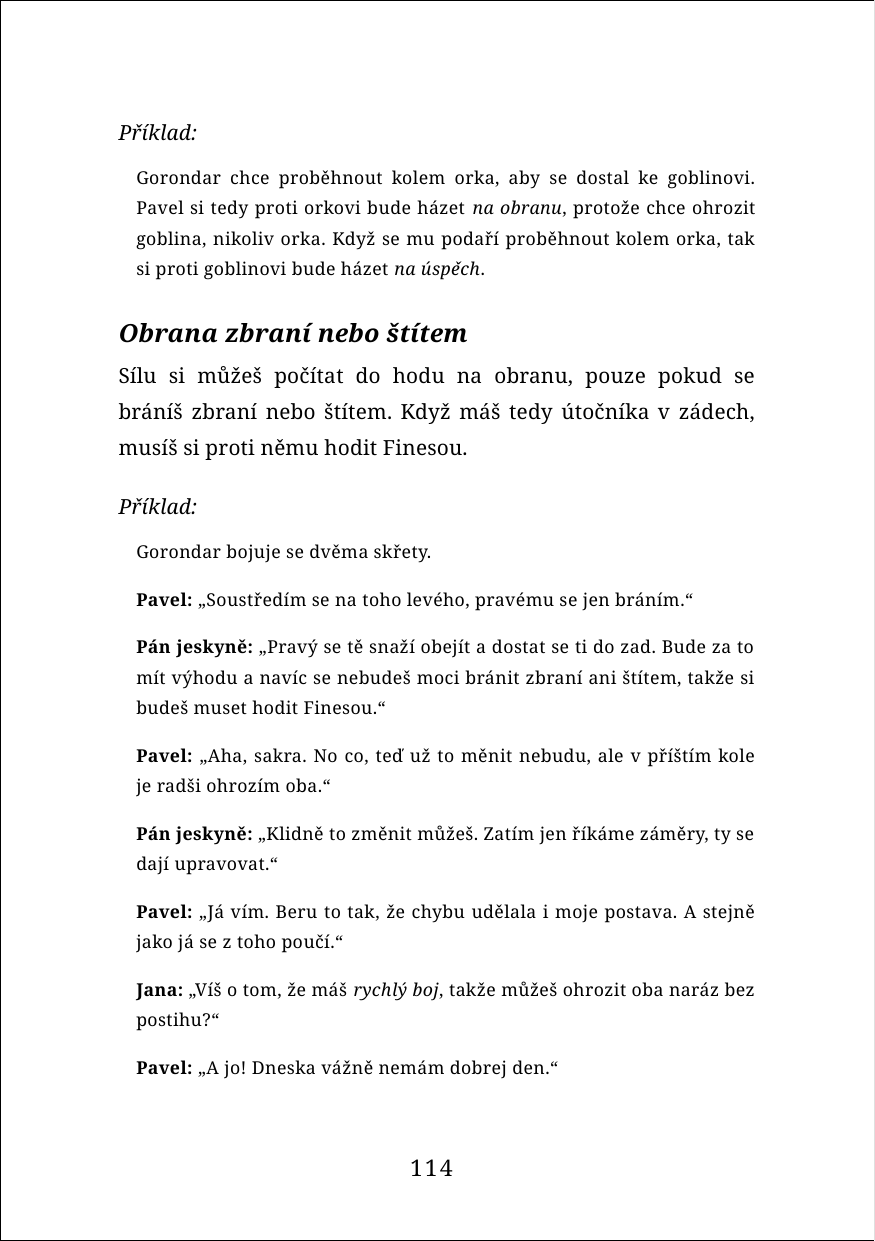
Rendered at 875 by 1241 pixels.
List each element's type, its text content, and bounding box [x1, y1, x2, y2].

text Pavel: „Aha, sakra. No co, teď už to měnit nebudu, ale v příštím kole je radši ohrozím oba.“ [136, 743, 756, 798]
text Gorondar bojuje se dvěma skřety. [136, 539, 756, 563]
text Příklad: [118, 118, 756, 147]
text Jana: „Víš o tom, že máš rychlý boj, takže můžeš ohrozit oba naráz bez postihu?“ [136, 978, 756, 1032]
subtitle Obrana zbraní nebo štítem [118, 316, 756, 350]
text Pavel: „Já vím. Beru to tak, že chybu udělala i moje postava. A stejně jako já se z toho poučí.“ [136, 899, 756, 954]
text Sílu si můžeš počítat do hodu na obranu, pouze pokud se bráníš zbraní nebo štítem. Když máš tedy útočníka v zádech, musíš si proti němu hodit Finesou. [118, 362, 756, 461]
text Gorondar chce proběhnout kolem orka, aby se dostal ke goblinovi. Pavel si tedy proti orkovi bude házet na obranu, protože chce ohrozit goblina, nikoliv orka. Když se mu podaří proběhnout kolem orka, tak si proti goblinovi bude házet na úspěch. [136, 166, 756, 280]
text Příklad: [118, 492, 756, 520]
text Pán jeskyně: „Pravý se tě snaží obejít a dostat se ti do zad. Bude za to mít výhodu a navíc se nebudeš moci bránit zbraní ani štítem, takže si budeš muset hodit Finesou.“ [136, 635, 756, 719]
text Pavel: „Soustředím se na toho levého, pravému se jen bráním.“ [136, 587, 756, 611]
text Pán jeskyně: „Klidně to změnit můžeš. Zatím jen říkáme záměry, ty se dají upravovat.“ [136, 821, 756, 876]
text Pavel: „A jo! Dneska vážně nemám dobrej den.“ [136, 1056, 756, 1080]
